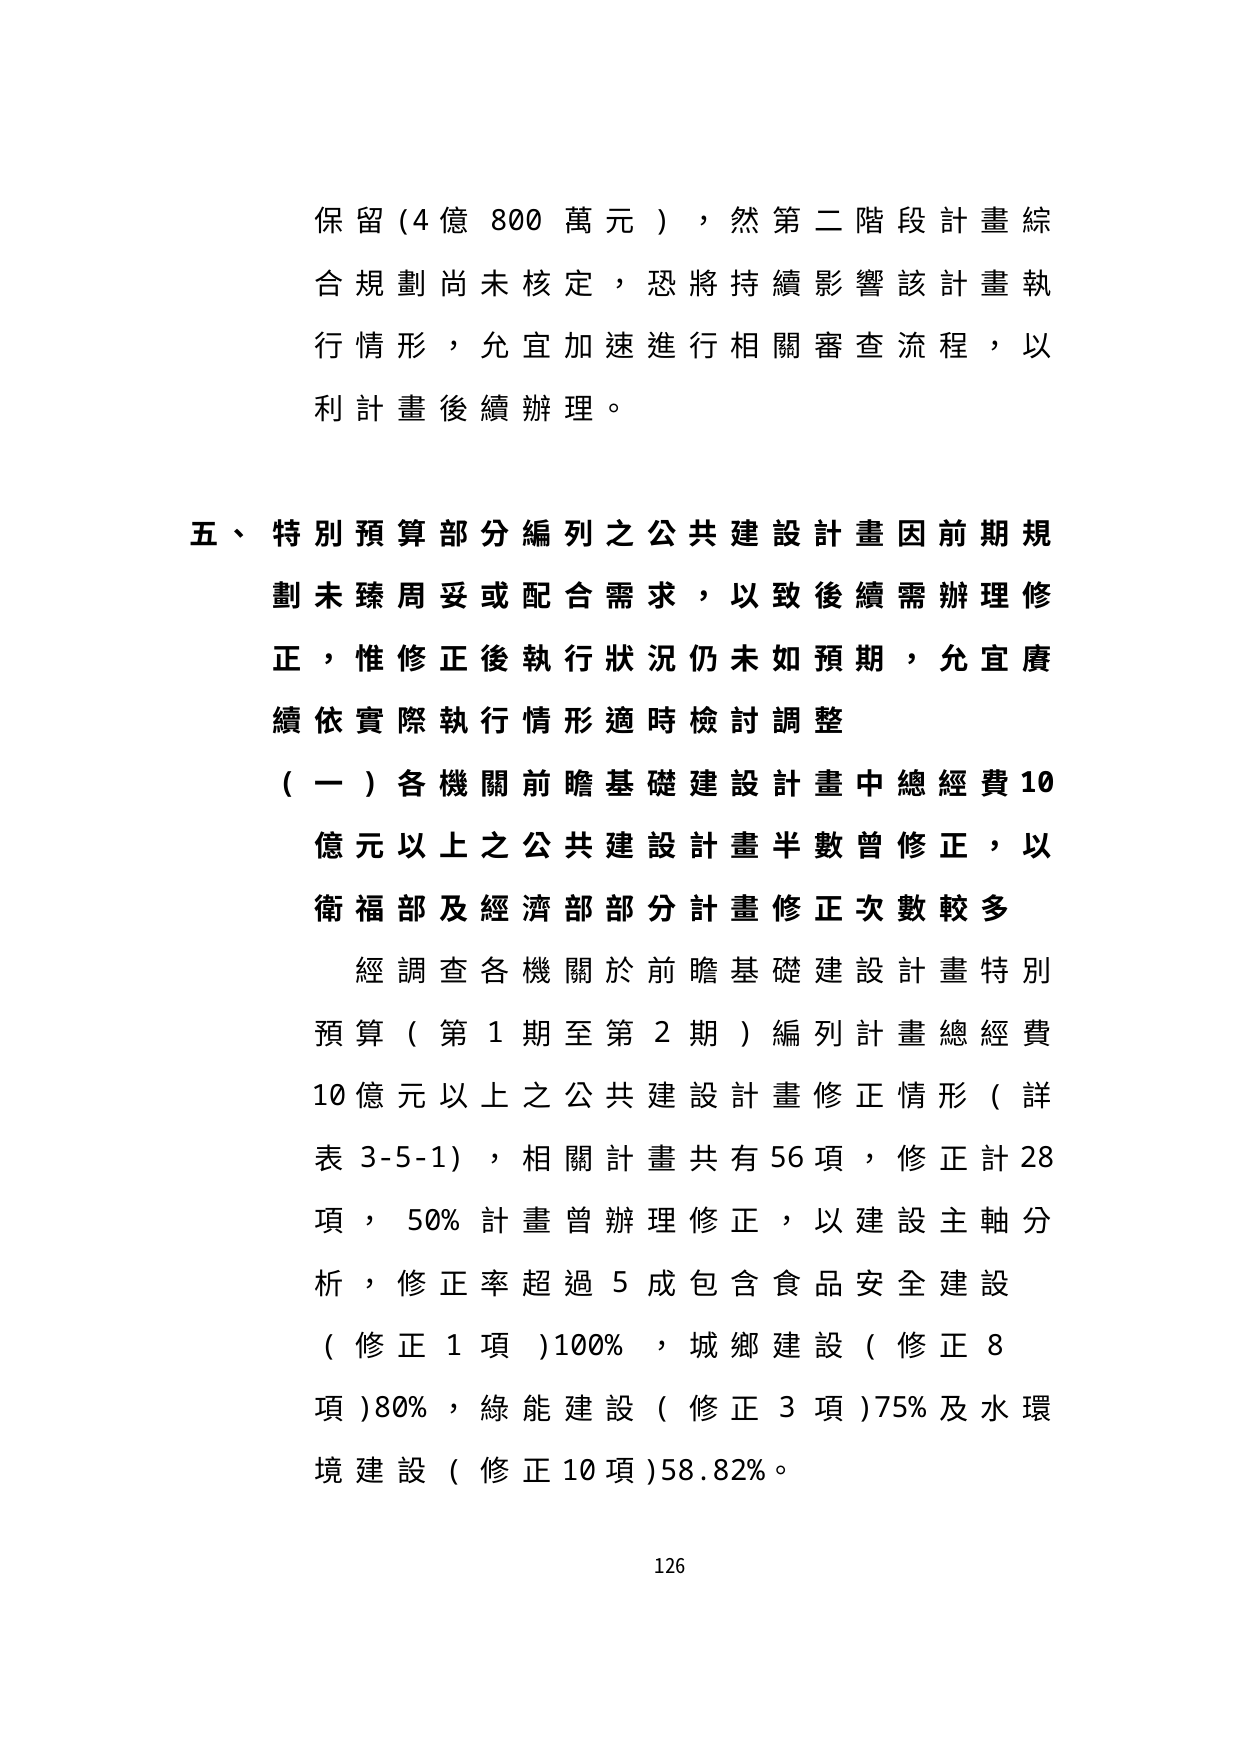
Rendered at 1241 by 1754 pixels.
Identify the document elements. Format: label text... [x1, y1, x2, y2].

text (一)各機關前瞻基礎建設計畫中總經費10億元以上之公共建設計畫半數曾修正，以衛福部及經濟部部分計畫修正次數較多 [241, 740, 1058, 927]
text 保留(4億800萬元)，然第二階段計畫綜合規劃尚未核定，恐將持續影響該計畫執行情形，允宜加速進行相關審查流程，以利計畫後續辦理。 [271, 177, 1058, 427]
text 五、特別預算部分編列之公共建設計畫因前期規劃未臻周妥或配合需求，以致後續需辦理修正，惟修正後執行狀況仍未如預期，允宜賡續依實際執行情形適時檢討調整 [183, 490, 1058, 740]
text 經調查各機關於前瞻基礎建設計畫特別預算(第1期至第2期)編列計畫總經費10億元以上之公共建設計畫修正情形(詳表3-5-1)，相關計畫共有56項，修正計28項，50%計畫曾辦理修正，以建設主軸分析，修正率超過5成包含食品安全建設(修正1項)100%，城鄉建設(修正8項)80%，綠能建設(修正3項)75%及水環境建設(修正10項)58.82%。 [271, 927, 1058, 1490]
